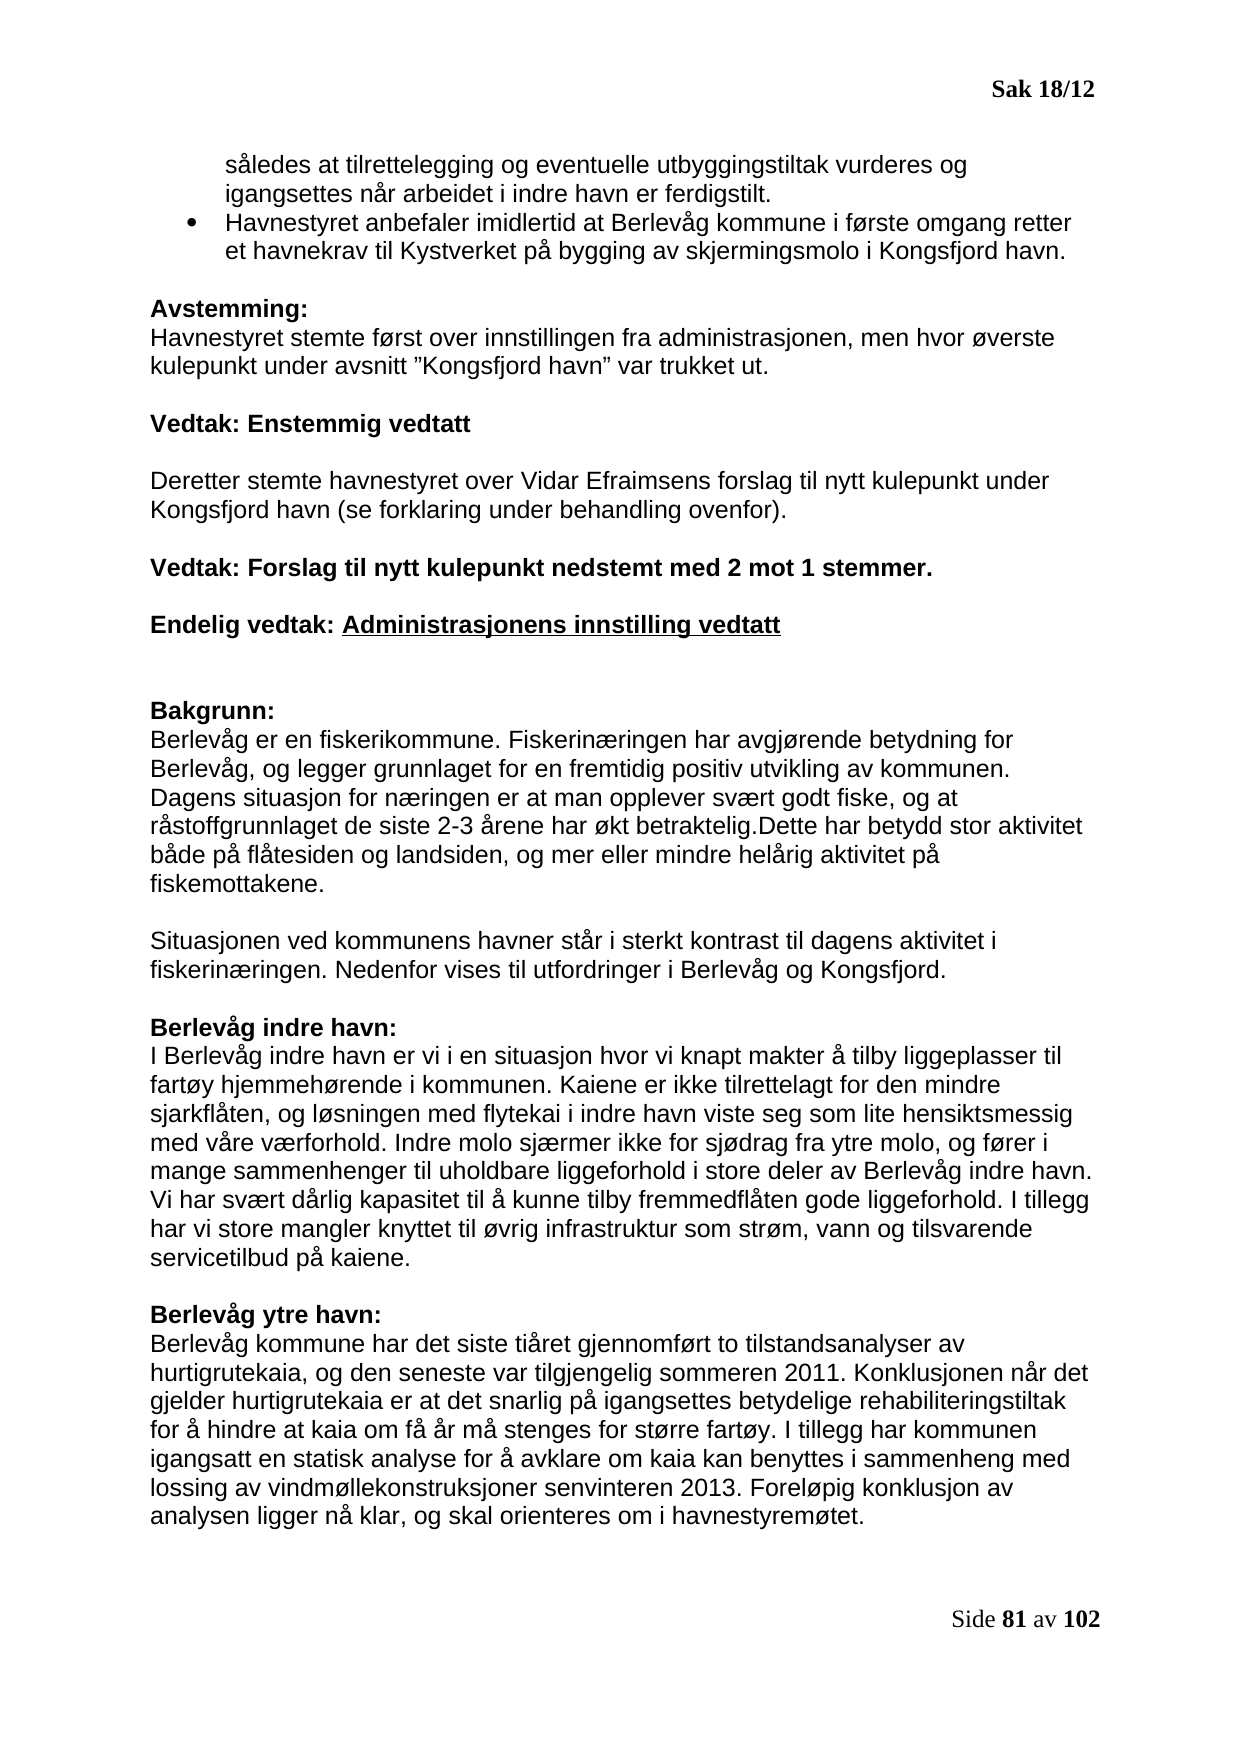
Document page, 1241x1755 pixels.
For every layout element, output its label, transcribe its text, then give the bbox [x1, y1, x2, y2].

text Endelig vedtak: Administrasjonens innstilling vedtatt [150, 610, 1100, 639]
text Bakgrunn: [150, 696, 1100, 725]
text Berlevåg indre havn: [150, 1013, 1100, 1041]
text Deretter stemte havnestyret over Vidar Efraimsens forslag til nytt kulepunkt under Kongsfjord havn (se forklaring under behandling ovenfor). [150, 466, 1100, 524]
text Berlevåg kommune har det siste tiåret gjennomført to tilstandsanalyser av hurtigrutekaia, og den seneste var tilgjengelig sommeren 2011. Konklusjonen når det gjelder hurtigrutekaia er at det snarlig på igangsettes betydelige rehabiliteringstiltak for å hindre at kaia om få år må stenges for større fartøy. I tillegg har kommunen igangsatt en statisk analyse for å avklare om kaia kan benyttes i sammenheng med lossing av vindmøllekonstruksjoner senvinteren 2013. Foreløpig konklusjon av analysen ligger nå klar, og skal orienteres om i havnestyremøtet. [150, 1329, 1100, 1530]
text Havnestyret stemte først over innstillingen fra administrasjonen, men hvor øverste kulepunkt under avsnitt ”Kongsfjord havn” var trukket ut. [150, 323, 1100, 380]
text Vedtak: Forslag til nytt kulepunkt nedstemt med 2 mot 1 stemmer. [150, 553, 1100, 581]
list Havnestyret anbefaler imidlertid at Berlevåg kommune i første omgang retter et havnekrav til Kystverket på bygging av skjermingsmolo i Kongsfjord havn. [187, 207, 1100, 265]
text Berlevåg er en fiskerikommune. Fiskerinæringen har avgjørende betydning for Berlevåg, og legger grunnlaget for en fremtidig positiv utvikling av kommunen. Dagens situasjon for næringen er at man opplever svært godt fiske, og at råstoffgrunnlaget de siste 2-3 årene har økt betraktelig.Dette har betydd stor aktivitet både på flåtesiden og landsiden, og mer eller mindre helårig aktivitet på fiskemottakene. [150, 725, 1100, 898]
text Berlevåg ytre havn: [150, 1300, 1100, 1329]
text Situasjonen ved kommunens havner står i sterkt kontrast til dagens aktivitet i fiskerinæringen. Nedenfor vises til utfordringer i Berlevåg og Kongsfjord. [150, 926, 1100, 984]
text I Berlevåg indre havn er vi i en situasjon hvor vi knapt makter å tilby liggeplasser til fartøy hjemmehørende i kommunen. Kaiene er ikke tilrettelagt for den mindre sjarkflåten, og løsningen med flytekai i indre havn viste seg som lite hensiktsmessig med våre værforhold. Indre molo sjærmer ikke for sjødrag fra ytre molo, og fører i mange sammenhenger til uholdbare liggeforhold i store deler av Berlevåg indre havn. Vi har svært dårlig kapasitet til å kunne tilby fremmedflåten gode liggeforhold. I tillegg har vi store mangler knyttet til øvrig infrastruktur som strøm, vann og tilsvarende servicetilbud på kaiene. [150, 1041, 1100, 1271]
text Vedtak: Enstemmig vedtatt [150, 409, 1100, 438]
list således at tilrettelegging og eventuelle utbyggingstiltak vurderes og igangsettes når arbeidet i indre havn er ferdigstilt. [187, 150, 1100, 207]
text Avstemming: [150, 294, 1100, 323]
